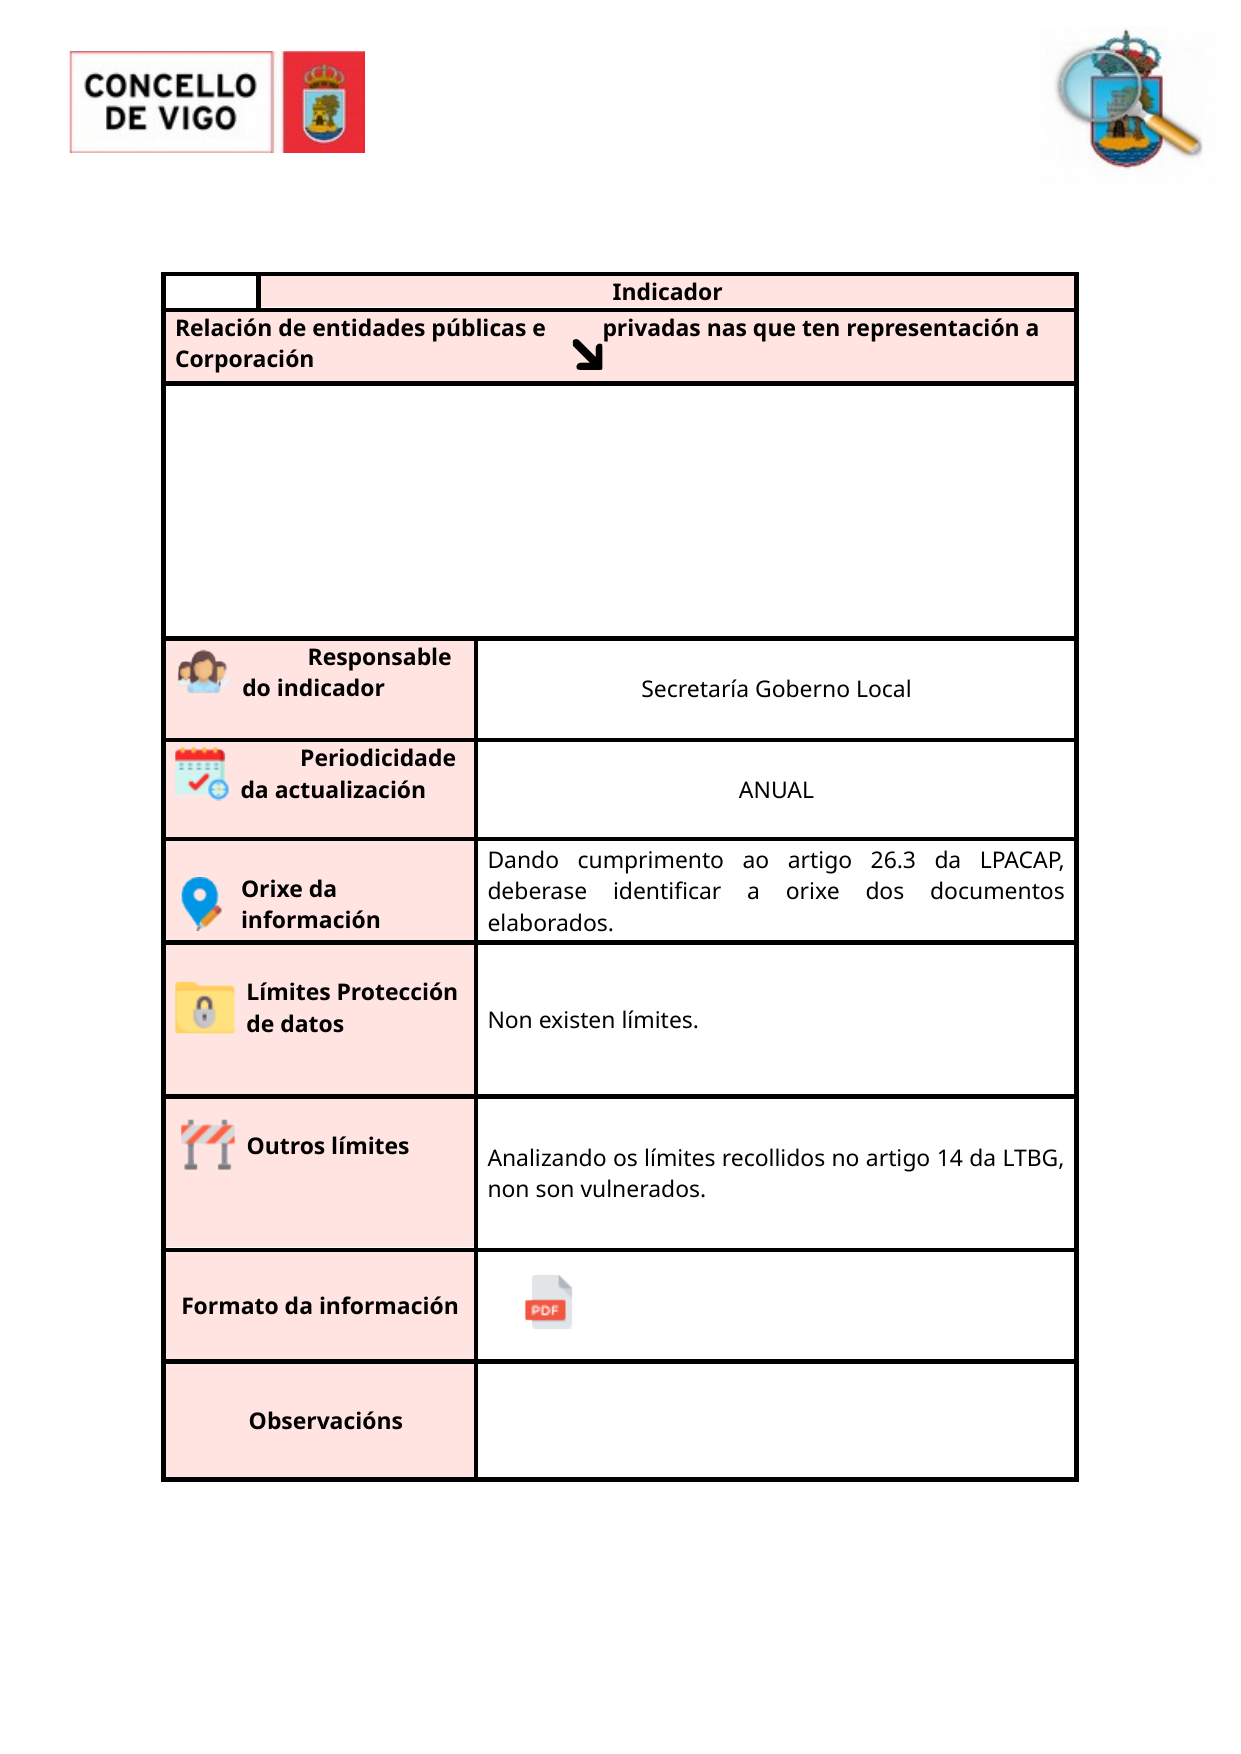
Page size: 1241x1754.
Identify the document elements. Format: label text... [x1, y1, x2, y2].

picture [175, 978, 235, 1038]
table_header Indicador [261, 276, 1074, 307]
table_cell Dando cumprimento ao artigo 26.3 da LPACAP, deberase identificar a orixe dos documentos elaborados. [478, 841, 1074, 940]
table_cell Relación de entidades públicas e privadas nas que ten representación a Corporación [166, 312, 1074, 381]
picture [522, 1275, 576, 1329]
table_cell Formato da información [166, 1252, 474, 1359]
picture [69, 51, 365, 153]
picture [572, 339, 603, 370]
table_cell Outros límites [166, 1099, 474, 1247]
table_cell Observacións [166, 1364, 474, 1477]
picture [181, 1118, 235, 1172]
picture [1040, 26, 1218, 186]
table_header [166, 276, 256, 307]
table_cell Analizando os límites recollidos no artigo 14 da LTBG, non son vulnerados. [478, 1099, 1074, 1247]
table_cell Límites Protección de datos [166, 945, 474, 1094]
table_cell Non existen límites. [478, 945, 1074, 1094]
table_cell [478, 1252, 1074, 1359]
table_cell Responsable do indicador [166, 641, 474, 738]
picture [175, 877, 229, 931]
table_cell [478, 1364, 1074, 1477]
picture [177, 645, 231, 699]
table_cell ANUAL [478, 742, 1074, 837]
table_cell [166, 386, 1074, 636]
picture [193, 889, 207, 901]
picture [175, 747, 229, 801]
table_cell Secretaría Goberno Local [478, 641, 1074, 738]
table_cell Orixe da información [166, 841, 474, 940]
table_cell Periodicidade da actualización [166, 742, 474, 837]
